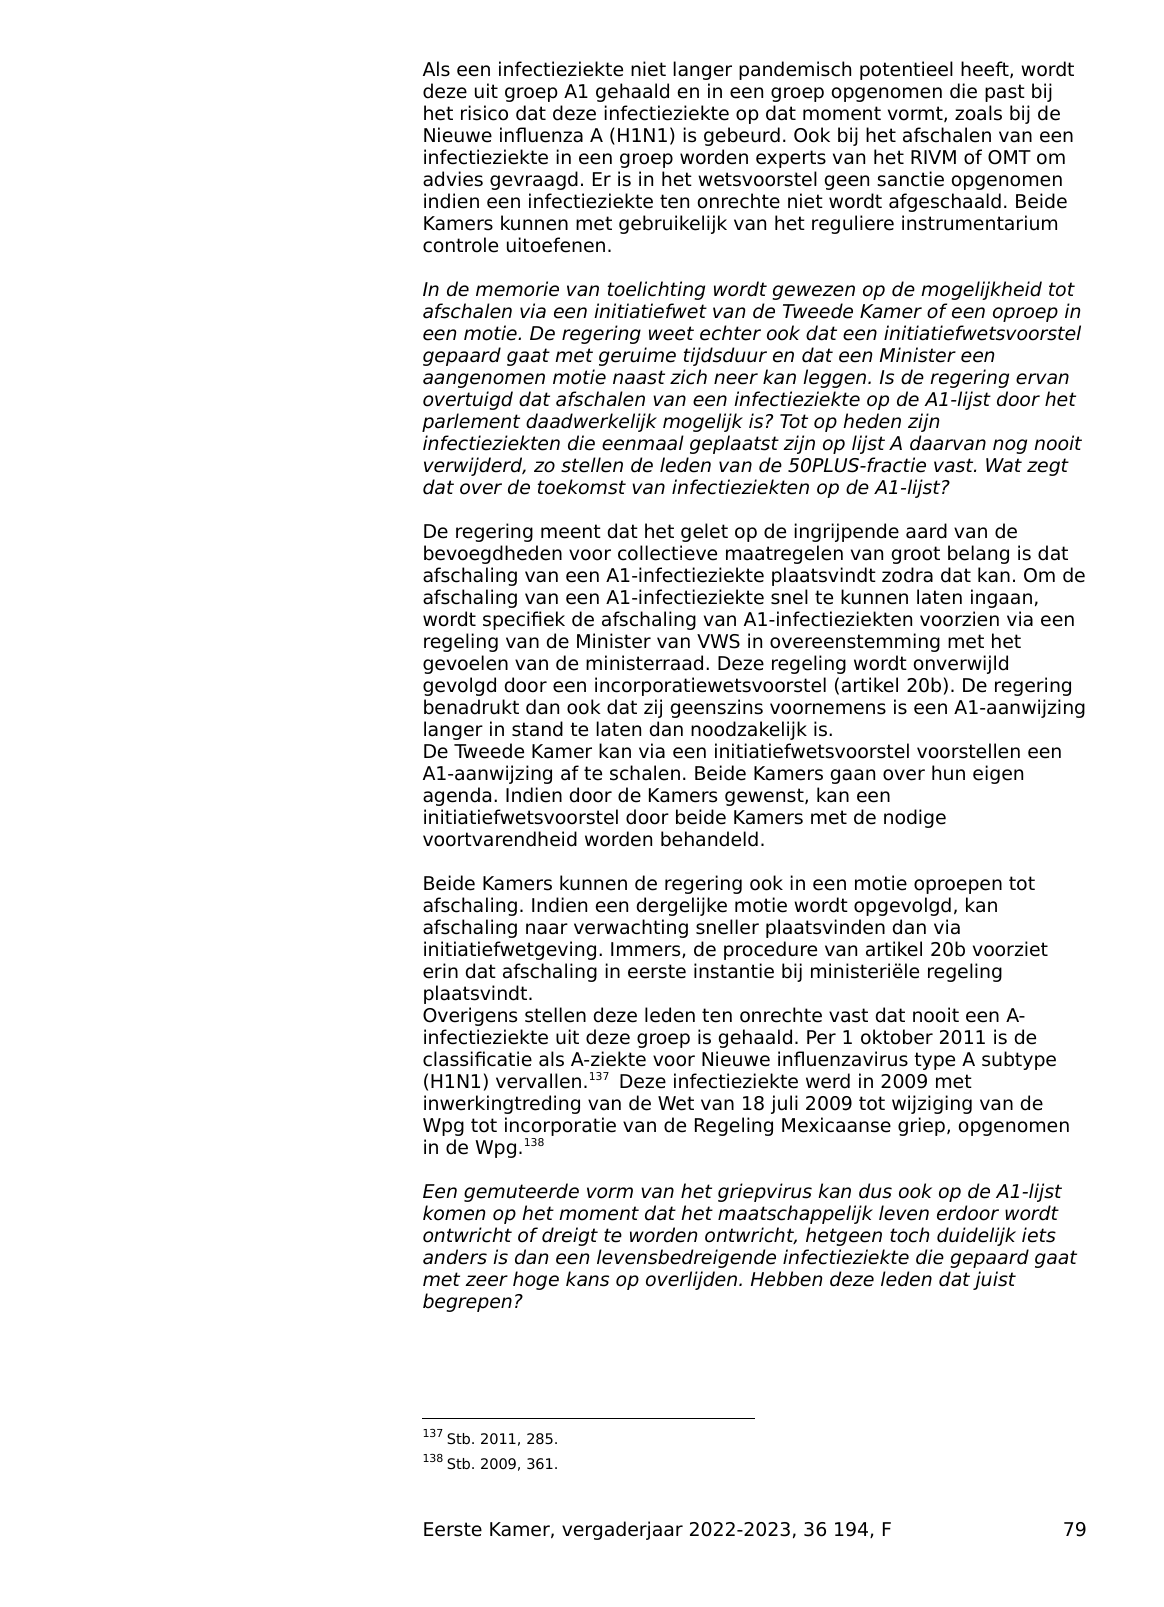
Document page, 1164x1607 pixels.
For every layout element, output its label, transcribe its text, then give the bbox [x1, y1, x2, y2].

text In de memorie van toelichting wordt gewezen op de mogelijkheid tot afschalen via een initiatiefwet van de Tweede Kamer of een oproep in een motie. De regering weet echter ook dat een initiatiefwetsvoorstel gepaard gaat met geruime tijdsduur en dat een Minister een aangenomen motie naast zich neer kan leggen. Is de regering ervan overtuigd dat afschalen van een infectieziekte op de A1-lijst door het parlement daadwerkelijk mogelijk is? Tot op heden zijn infectieziekten die eenmaal geplaatst zijn op lijst A daarvan nog nooit verwijderd, zo stellen de leden van de 50PLUS-fractie vast. Wat zegt dat over de toekomst van infectieziekten op de A1-lijst? [422, 279, 1087, 499]
text Beide Kamers kunnen de regering ook in een motie oproepen tot afschaling. Indien een dergelijke motie wordt opgevolgd, kan afschaling naar verwachting sneller plaatsvinden dan via initiatiefwetgeving. Immers, de procedure van artikel 20b voorziet erin dat afschaling in eerste instantie bij ministeriële regeling plaatsvindt. [422, 873, 1087, 1005]
text Stb. 2009, 361. [422, 1452, 1087, 1474]
text De Tweede Kamer kan via een initiatiefwetsvoorstel voorstellen een A1-aanwijzing af te schalen. Beide Kamers gaan over hun eigen agenda. Indien door de Kamers gewenst, kan een initiatiefwetsvoorstel door beide Kamers met de nodige voortvarendheid worden behandeld. [422, 741, 1087, 851]
text Een gemuteerde vorm van het griepvirus kan dus ook op de A1-lijst komen op het moment dat het maatschappelijk leven erdoor wordt ontwricht of dreigt te worden ontwricht, hetgeen toch duidelijk iets anders is dan een levensbedreigende infectieziekte die gepaard gaat met zeer hoge kans op overlijden. Hebben deze leden dat juist begrepen? [422, 1181, 1087, 1313]
text Stb. 2011, 285. [422, 1427, 1087, 1449]
text Overigens stellen deze leden ten onrechte vast dat nooit een A-infectieziekte uit deze groep is gehaald. Per 1 oktober 2011 is de classificatie als A-ziekte voor Nieuwe influenzavirus type A subtype (H1N1) vervallen. Deze infectieziekte werd in 2009 met inwerkingtreding van de Wet van 18 juli 2009 tot wijziging van de Wpg tot incorporatie van de Regeling Mexicaanse griep, opgenomen in de Wpg. [422, 1005, 1087, 1159]
text Als een infectieziekte niet langer pandemisch potentieel heeft, wordt deze uit groep A1 gehaald en in een groep opgenomen die past bij het risico dat deze infectieziekte op dat moment vormt, zoals bij de Nieuwe influenza A (H1N1) is gebeurd. Ook bij het afschalen van een infectieziekte in een groep worden experts van het RIVM of OMT om advies gevraagd. Er is in het wetsvoorstel geen sanctie opgenomen indien een infectieziekte ten onrechte niet wordt afgeschaald. Beide Kamers kunnen met gebruikelijk van het reguliere instrumentarium controle uitoefenen. [422, 59, 1087, 257]
text De regering meent dat het gelet op de ingrijpende aard van de bevoegdheden voor collectieve maatregelen van groot belang is dat afschaling van een A1-infectieziekte plaatsvindt zodra dat kan. Om de afschaling van een A1-infectieziekte snel te kunnen laten ingaan, wordt specifiek de afschaling van A1-infectieziekten voorzien via een regeling van de Minister van VWS in overeenstemming met het gevoelen van de ministerraad. Deze regeling wordt onverwijld gevolgd door een incorporatiewetsvoorstel (artikel 20b). De regering benadrukt dan ook dat zij geenszins voornemens is een A1-aanwijzing langer in stand te laten dan noodzakelijk is. [422, 521, 1087, 741]
